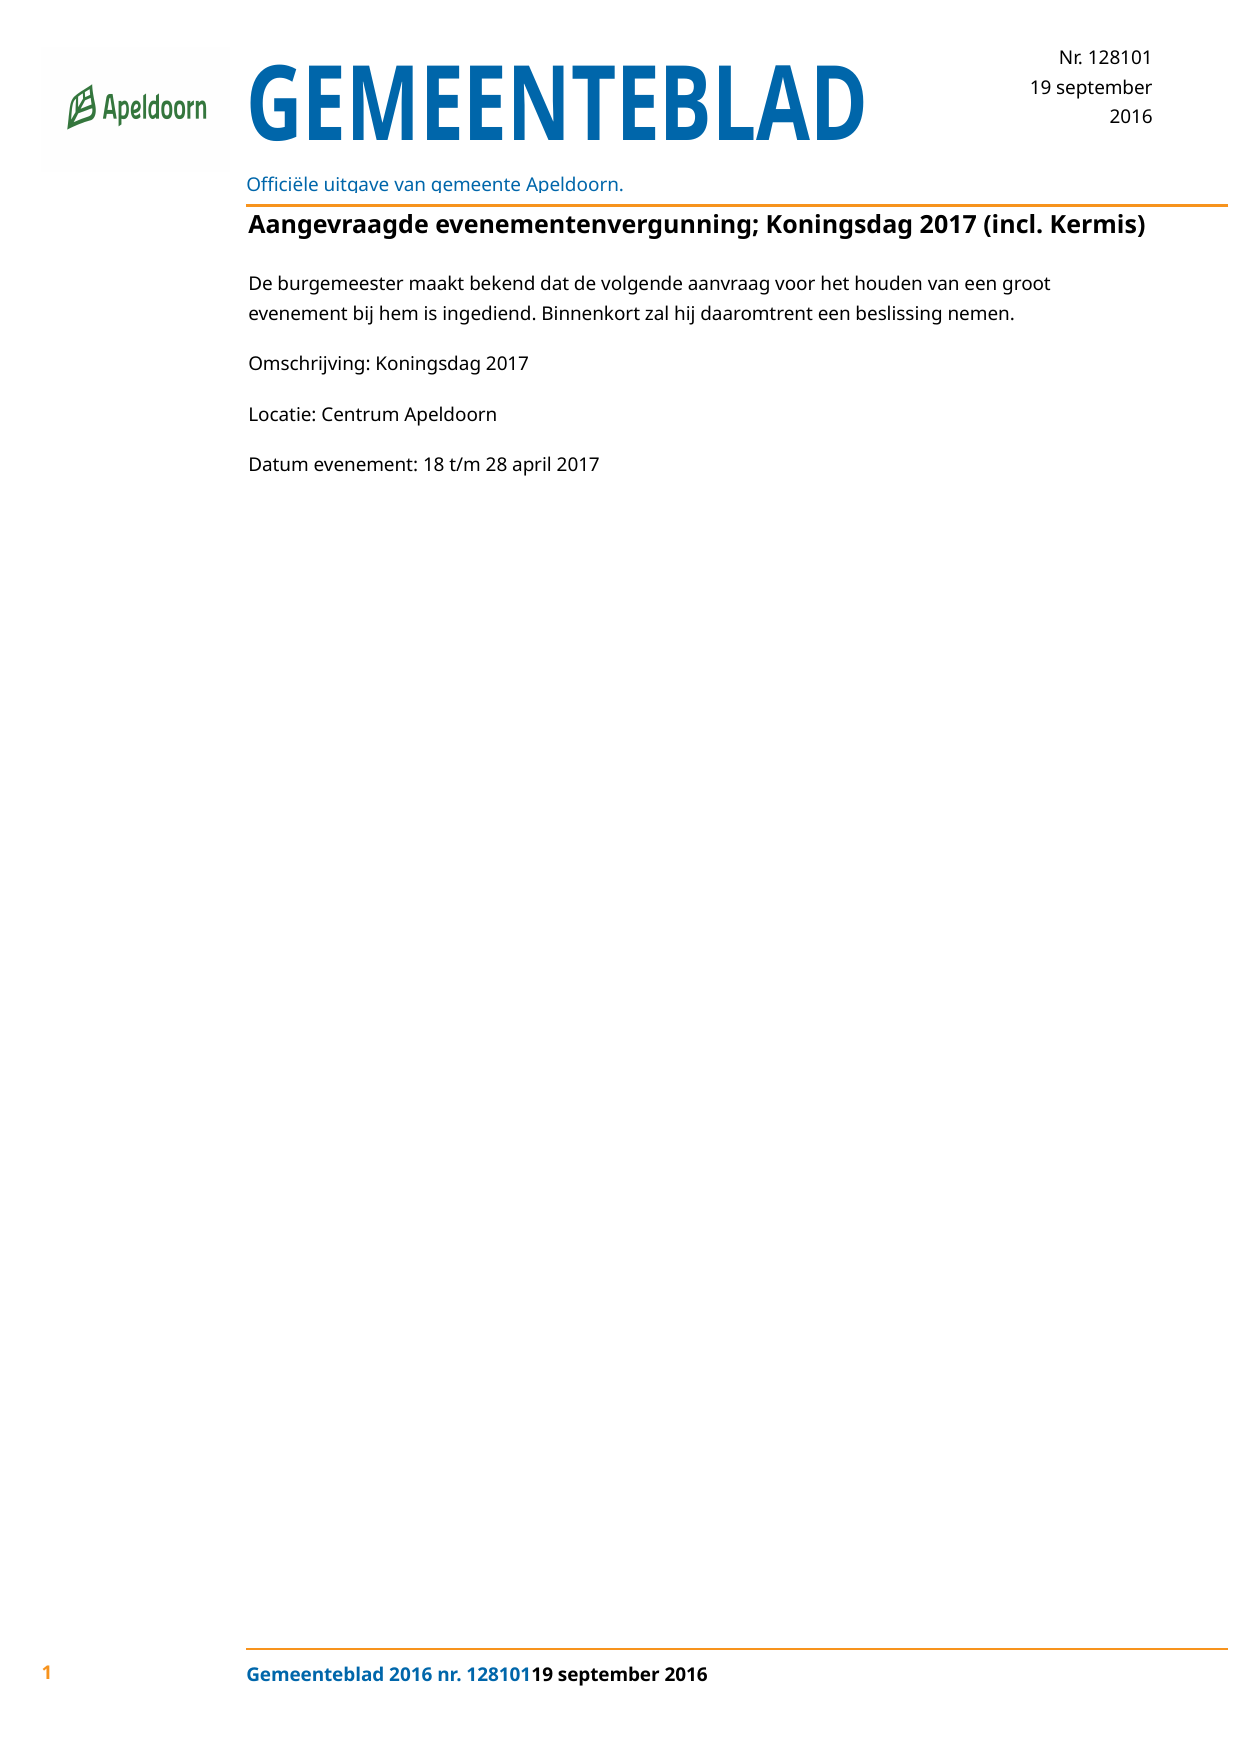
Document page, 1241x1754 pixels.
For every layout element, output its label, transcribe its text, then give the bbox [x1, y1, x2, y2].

text Locatie: Centrum Apeldoorn [248, 401, 1152, 426]
text Datum evenement: 18 t/m 28 april 2017 [248, 451, 1152, 477]
picture [41, 47, 231, 172]
text Omschrijving: Koningsdag 2017 [248, 350, 1152, 376]
text Aangevraagde evenementenvergunning; Koningsdag 2017 (incl. Kermis) [248, 207, 1152, 241]
text De burgemeester maakt bekend dat de volgende aanvraag voor het houden van een groot evenement bij hem is ingediend. Binnenkort zal hij daaromtrent een beslissing nemen. [248, 270, 1152, 326]
